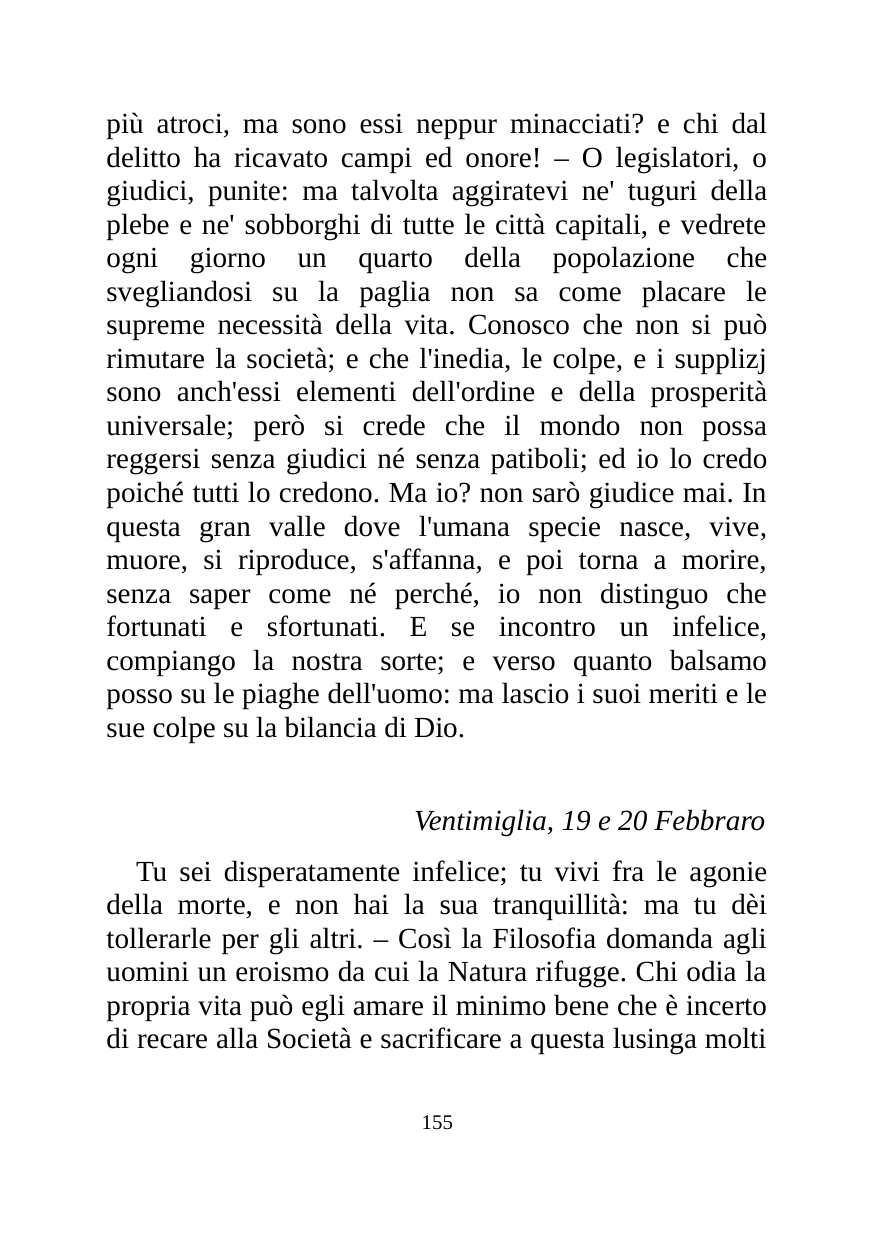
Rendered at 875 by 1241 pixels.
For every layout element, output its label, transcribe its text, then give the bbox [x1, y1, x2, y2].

text Tu sei disperatamente infelice; tu vivi fra le agonie della morte, e non hai la sua tranquillità: ma tu dèi tollerarle per gli altri. – Così la Filosofia domanda agli uomini un eroismo da cui la Natura rifugge. Chi odia la propria vita può egli amare il minimo bene che è incerto di recare alla Società e sacrificare a questa lusinga molti [106, 854, 768, 1055]
text Ventimiglia, 19 e 20 Febbraro [106, 803, 768, 836]
text più atroci, ma sono essi neppur minacciati? e chi dal delitto ha ricavato campi ed onore! – O legislatori, o giudici, punite: ma talvolta aggiratevi ne' tuguri della plebe e ne' sobborghi di tutte le città capitali, e vedrete ogni giorno un quarto della popolazione che svegliandosi su la paglia non sa come placare le supreme necessità della vita. Conosco che non si può rimutare la società; e che l'inedia, le colpe, e i supplizj sono anch'essi elementi dell'ordine e della prosperità universale; però si crede che il mondo non possa reggersi senza giudici né senza patiboli; ed io lo credo poiché tutti lo credono. Ma io? non sarò giudice mai. In questa gran valle dove l'umana specie nasce, vive, muore, si riproduce, s'affanna, e poi torna a morire, senza saper come né perché, io non distinguo che fortunati e sfortunati. E se incontro un infelice, compiango la nostra sorte; e verso quanto balsamo posso su le piaghe dell'uomo: ma lascio i suoi meriti e le sue colpe su la bilancia di Dio. [106, 106, 768, 743]
